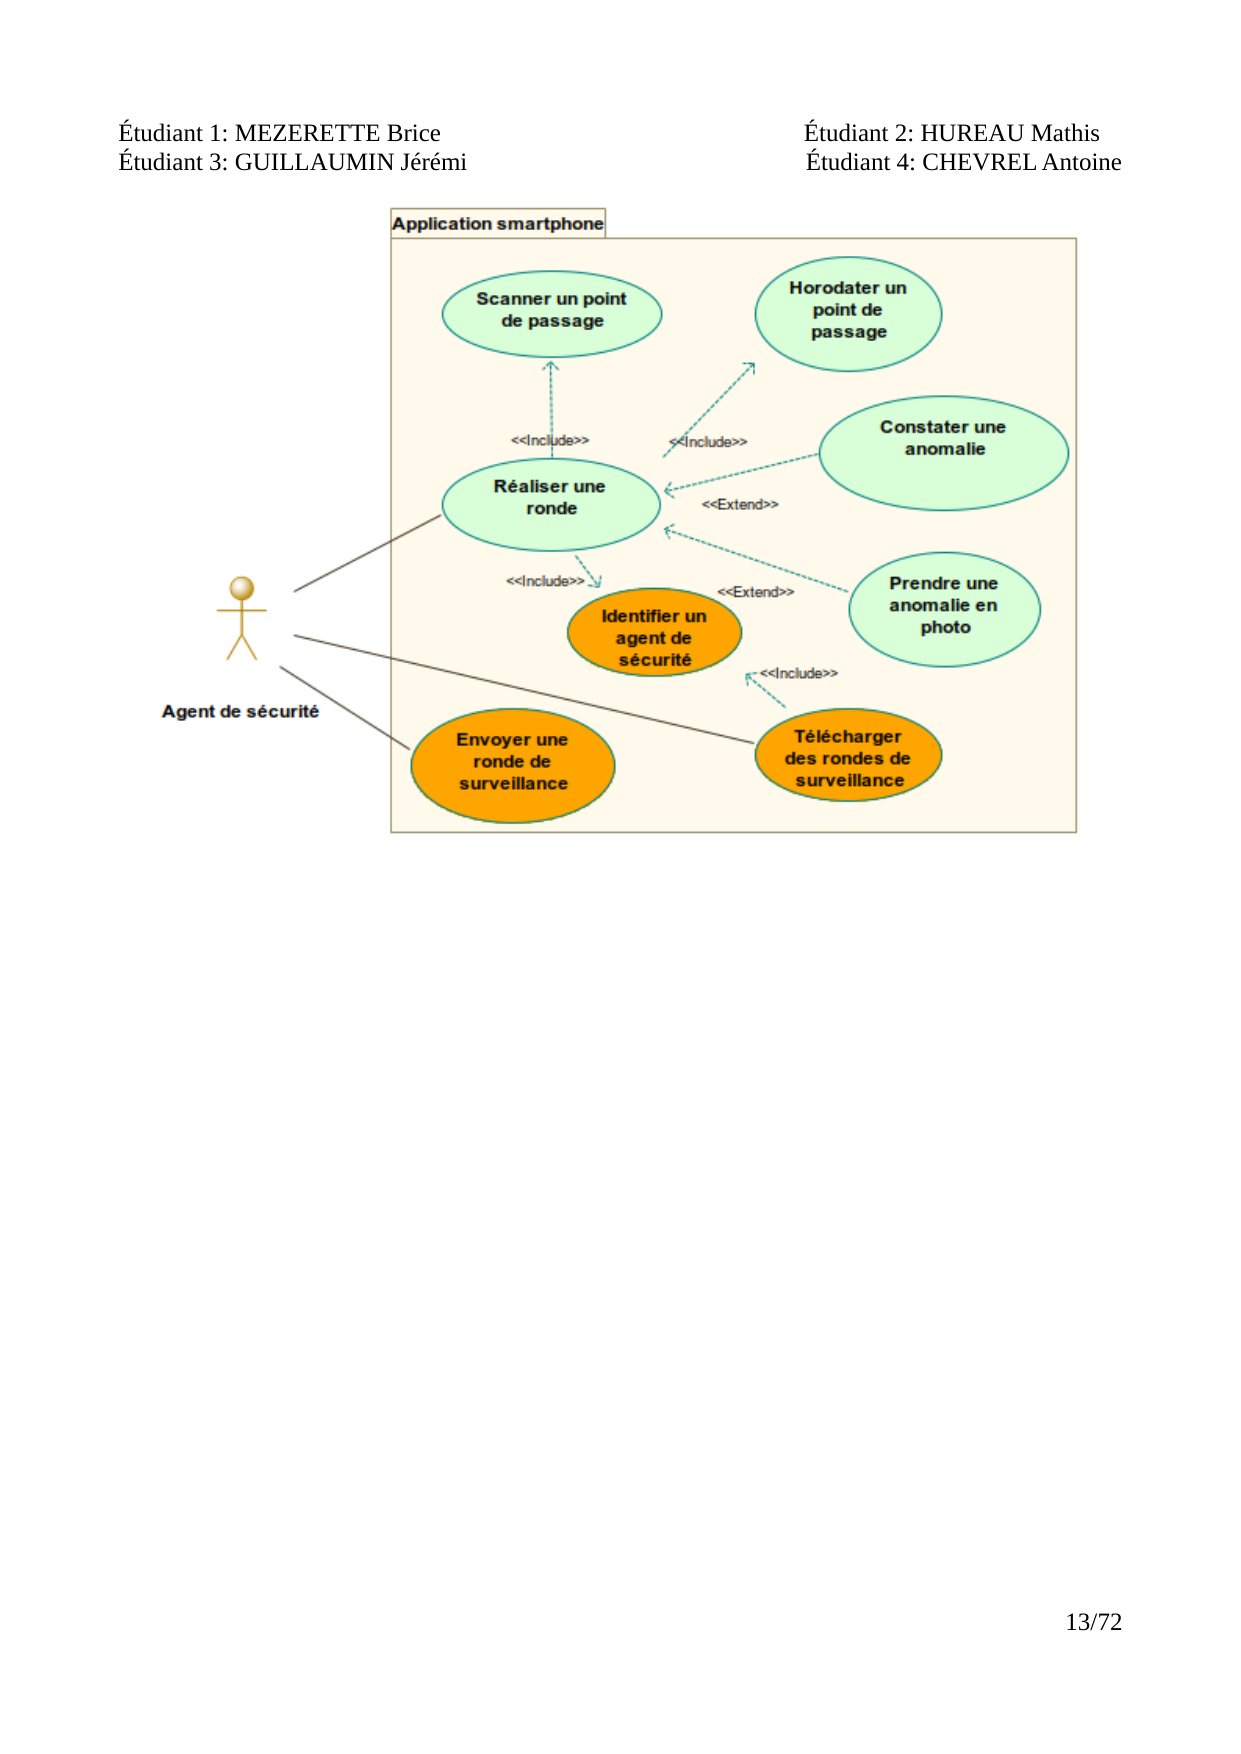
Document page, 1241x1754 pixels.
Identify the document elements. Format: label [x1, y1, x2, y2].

picture [159, 205, 1082, 835]
